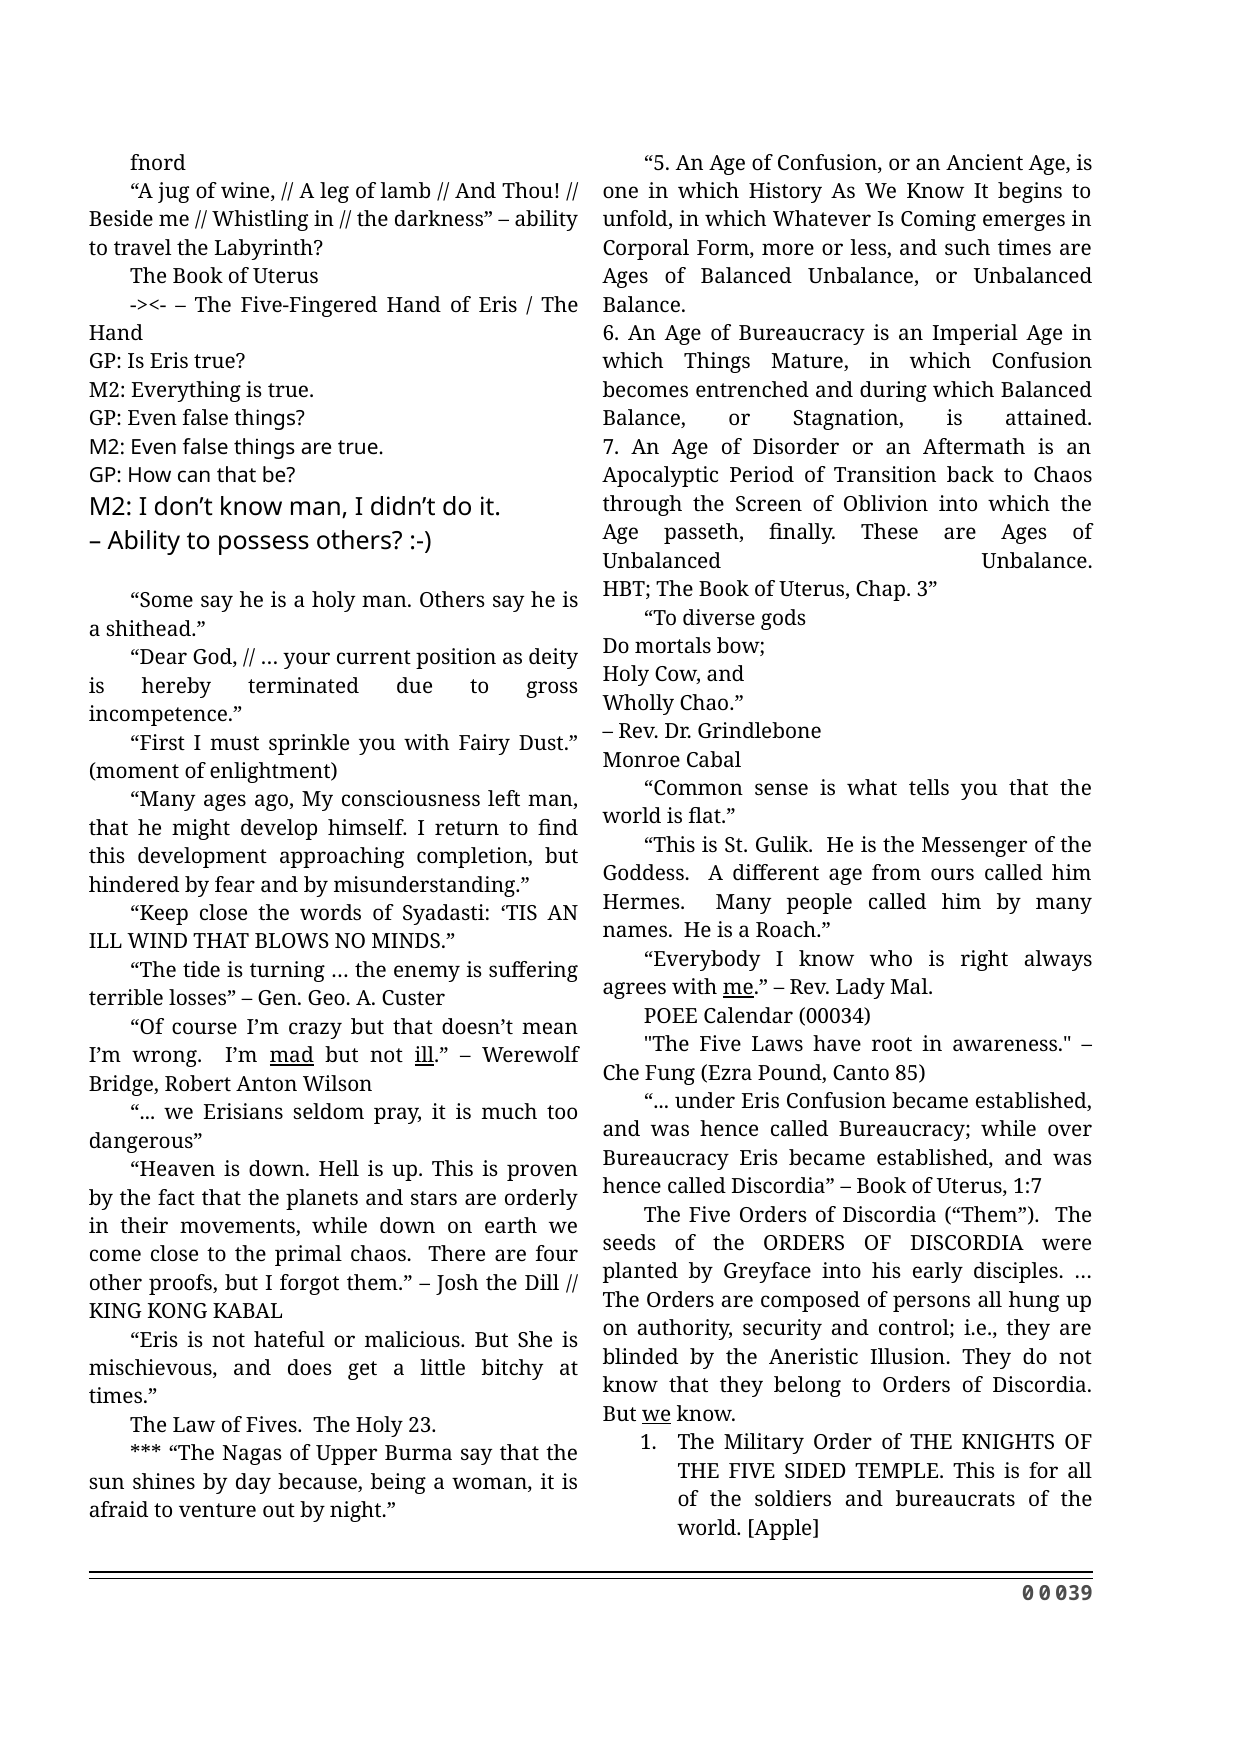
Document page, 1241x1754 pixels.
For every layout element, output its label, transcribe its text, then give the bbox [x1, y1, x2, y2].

text “Many ages ago, My consciousness left man, that he might develop himself. I return to find this development approaching completion, but hindered by fear and by misunderstanding.” [88, 784, 579, 898]
text M2: I don’t know man, I didn’t do it. [88, 489, 579, 523]
text The Book of Uterus [88, 261, 579, 290]
text “This is St. Gulik. He is the Messenger of the Goddess. A different age from ours called him Hermes. Many people called him by many names. He is a Roach.” [602, 830, 1093, 944]
text “A jug of wine, // A leg of lamb // And Thou! // Beside me // Whistling in // the darkness” – ability to travel the Labyrinth? [88, 176, 579, 261]
text “Some say he is a holy man. Others say he is a shithead.” [88, 585, 579, 642]
text “... we Erisians seldom pray, it is much too dangerous” [88, 1097, 579, 1154]
text “Common sense is what tells you that the world is flat.” [602, 773, 1093, 830]
text “Keep close the words of Syadasti: ‘TIS AN ILL WIND THAT BLOWS NO MINDS.” [88, 898, 579, 955]
text -><- – The Five-Fingered Hand of Eris / The Hand [88, 290, 579, 347]
text “First I must sprinkle you with Fairy Dust.” (moment of enlightment) [88, 728, 579, 784]
text “Of course I’m crazy but that doesn’t mean I’m wrong. I’m mad but not ill.” – Werewolf Bridge, Robert Anton Wilson [88, 1012, 579, 1097]
text fnord [88, 148, 579, 176]
text The Five Orders of Discordia (“Them”). The seeds of the ORDERS OF DISCORDIA were planted by Greyface into his early disciples. … The Orders are composed of persons all hung up on authority, security and control; i.e., they are blinded by the Aneristic Illusion. They do not know that they belong to Orders of Discordia. But we know. [602, 1200, 1093, 1427]
text *** “The Nagas of Upper Burma say that the sun shines by day because, being a woman, it is afraid to venture out by night.” [88, 1438, 579, 1524]
text “To diverse gods Do mortals bow; Holy Cow, and Wholly Chao.” – Rev. Dr. Grindlebone Monroe Cabal [602, 603, 1093, 773]
list The Military Order of THE KNIGHTS OF THE FIVE SIDED TEMPLE. This is for all of the soldiers and bureaucrats of the world. [Apple] [640, 1427, 1093, 1541]
text M2: Even false things are true. [88, 432, 579, 460]
text “Dear God, // … your current position as deity is hereby terminated due to gross incompetence.” [88, 642, 579, 728]
text “The tide is turning … the enemy is suffering terrible losses” – Gen. Geo. A. Custer [88, 955, 579, 1012]
text “5. An Age of Confusion, or an Ancient Age, is one in which History As We Know It begins to unfold, in which Whatever Is Coming emerges in Corporal Form, more or less, and such times are Ages of Balanced Unbalance, or Unbalanced Balance. 6. An Age of Bureaucracy is an Imperial Age in which Things Mature, in which Confusion becomes entrenched and during which Balanced Balance, or Stagnation, is attained. 7. An Age of Disorder or an Aftermath is an Apocalyptic Period of Transition back to Chaos through the Screen of Oblivion into which the Age passeth, finally. These are Ages of Unbalanced Unbalance. HBT; The Book of Uterus, Chap. 3” [602, 148, 1093, 603]
text “Heaven is down. Hell is up. This is proven by the fact that the planets and stars are orderly in their movements, while down on earth we come close to the primal chaos. There are four other proofs, but I forgot them.” – Josh the Dill // KING KONG KABAL [88, 1154, 579, 1325]
text “... under Eris Confusion became established, and was hence called Bureaucracy; while over Bureaucracy Eris became established, and was hence called Discordia” – Book of Uterus, 1:7 [602, 1086, 1093, 1200]
text M2: Everything is true. [88, 375, 579, 403]
text GP: How can that be? [88, 460, 579, 489]
text – Ability to possess others? :-) [88, 523, 579, 557]
text “Everybody I know who is right always agrees with me.” – Rev. Lady Mal. [602, 944, 1093, 1001]
text GP: Is Eris true? [88, 347, 579, 375]
text POEE Calendar (00034) [602, 1001, 1093, 1029]
text "The Five Laws have root in awareness." – Che Fung (Ezra Pound, Canto 85) [602, 1029, 1093, 1086]
text GP: Even false things? [88, 403, 579, 432]
text “Eris is not hateful or malicious. But She is mischievous, and does get a little bitchy at times.” [88, 1325, 579, 1410]
text The Law of Fives. The Holy 23. [88, 1410, 579, 1438]
